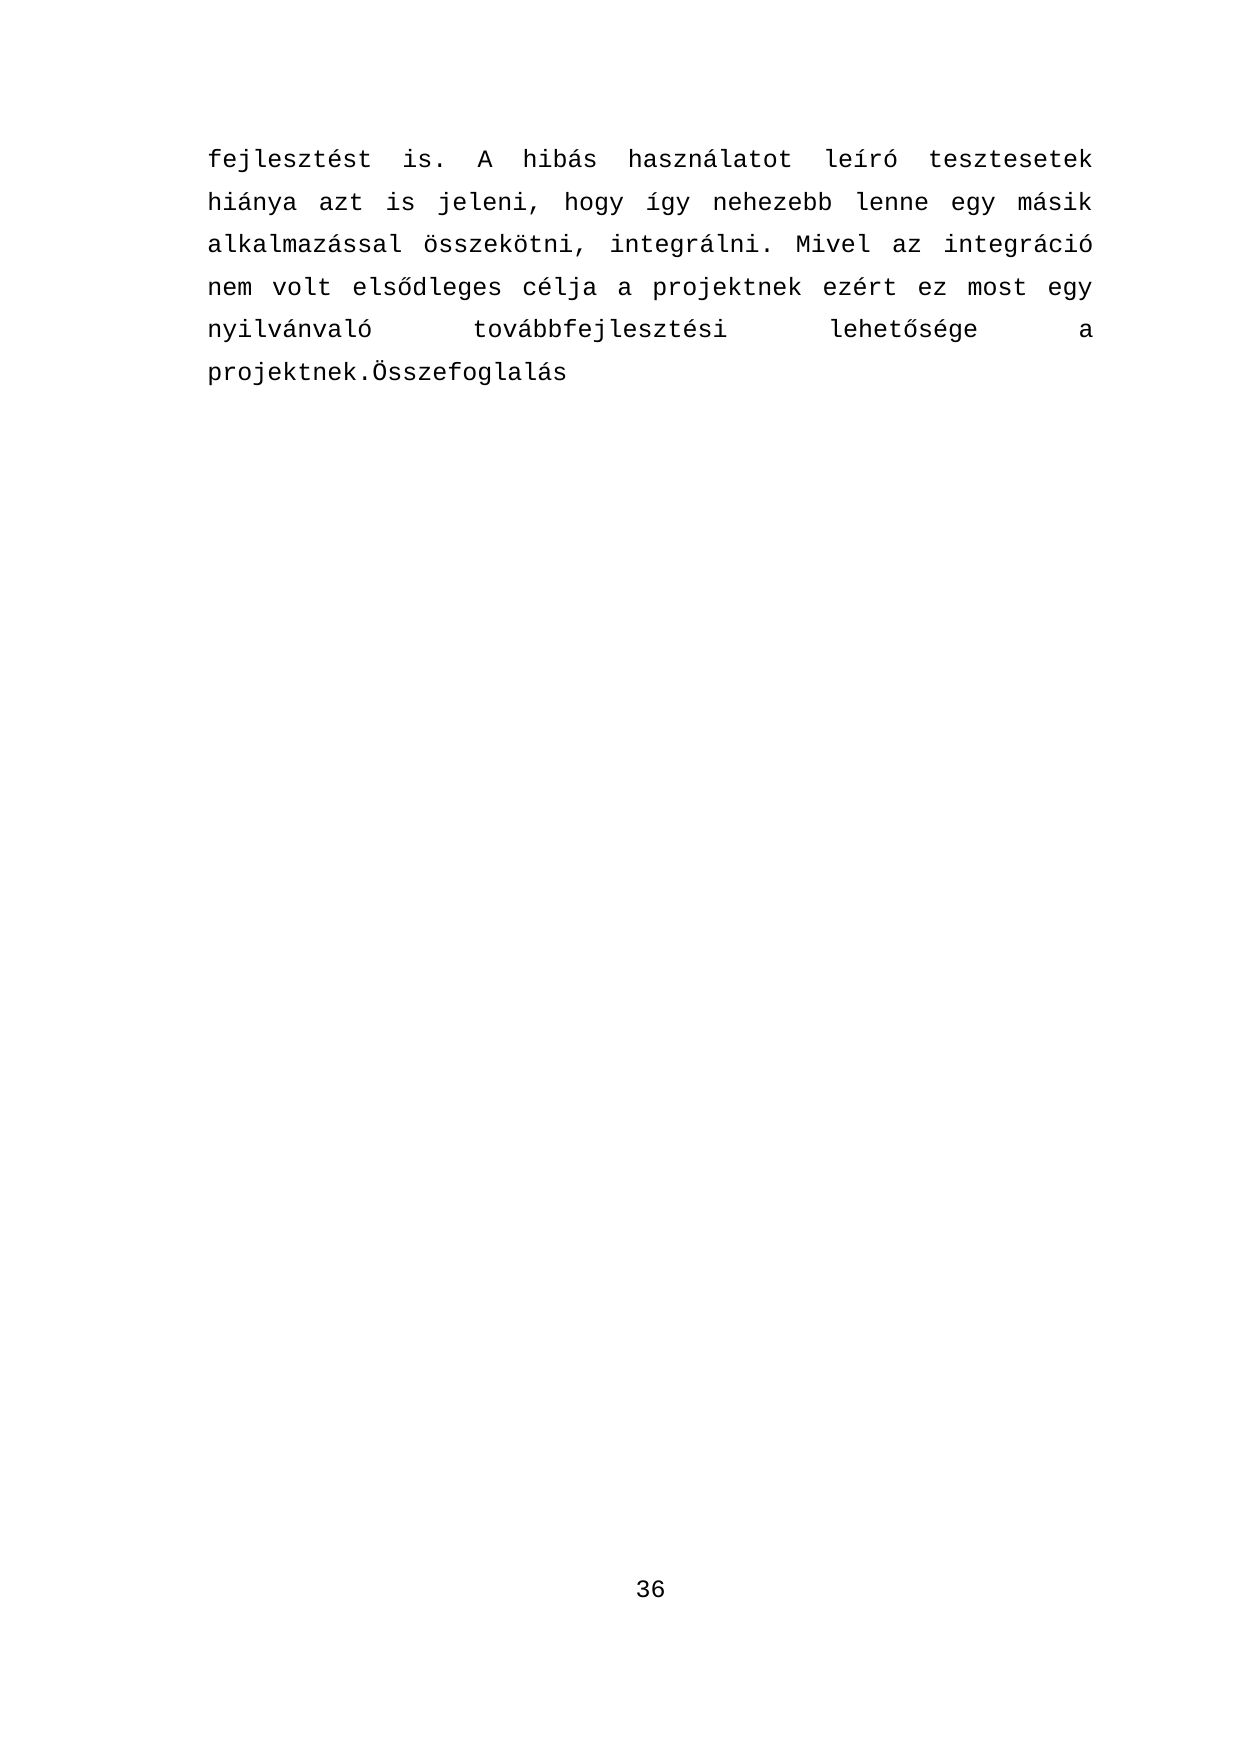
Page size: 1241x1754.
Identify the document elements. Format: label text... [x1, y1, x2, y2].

text fejlesztést is. A hibás használatot leíró tesztesetek hiánya azt is jeleni, hogy így nehezebb lenne egy másik alkalmazással összekötni, integrálni. Mivel az integráció nem volt elsődleges célja a projektnek ezért ez most egy nyilvánvaló továbbfejlesztési lehetősége a projektnek.Összefoglalás [207, 147, 1093, 388]
